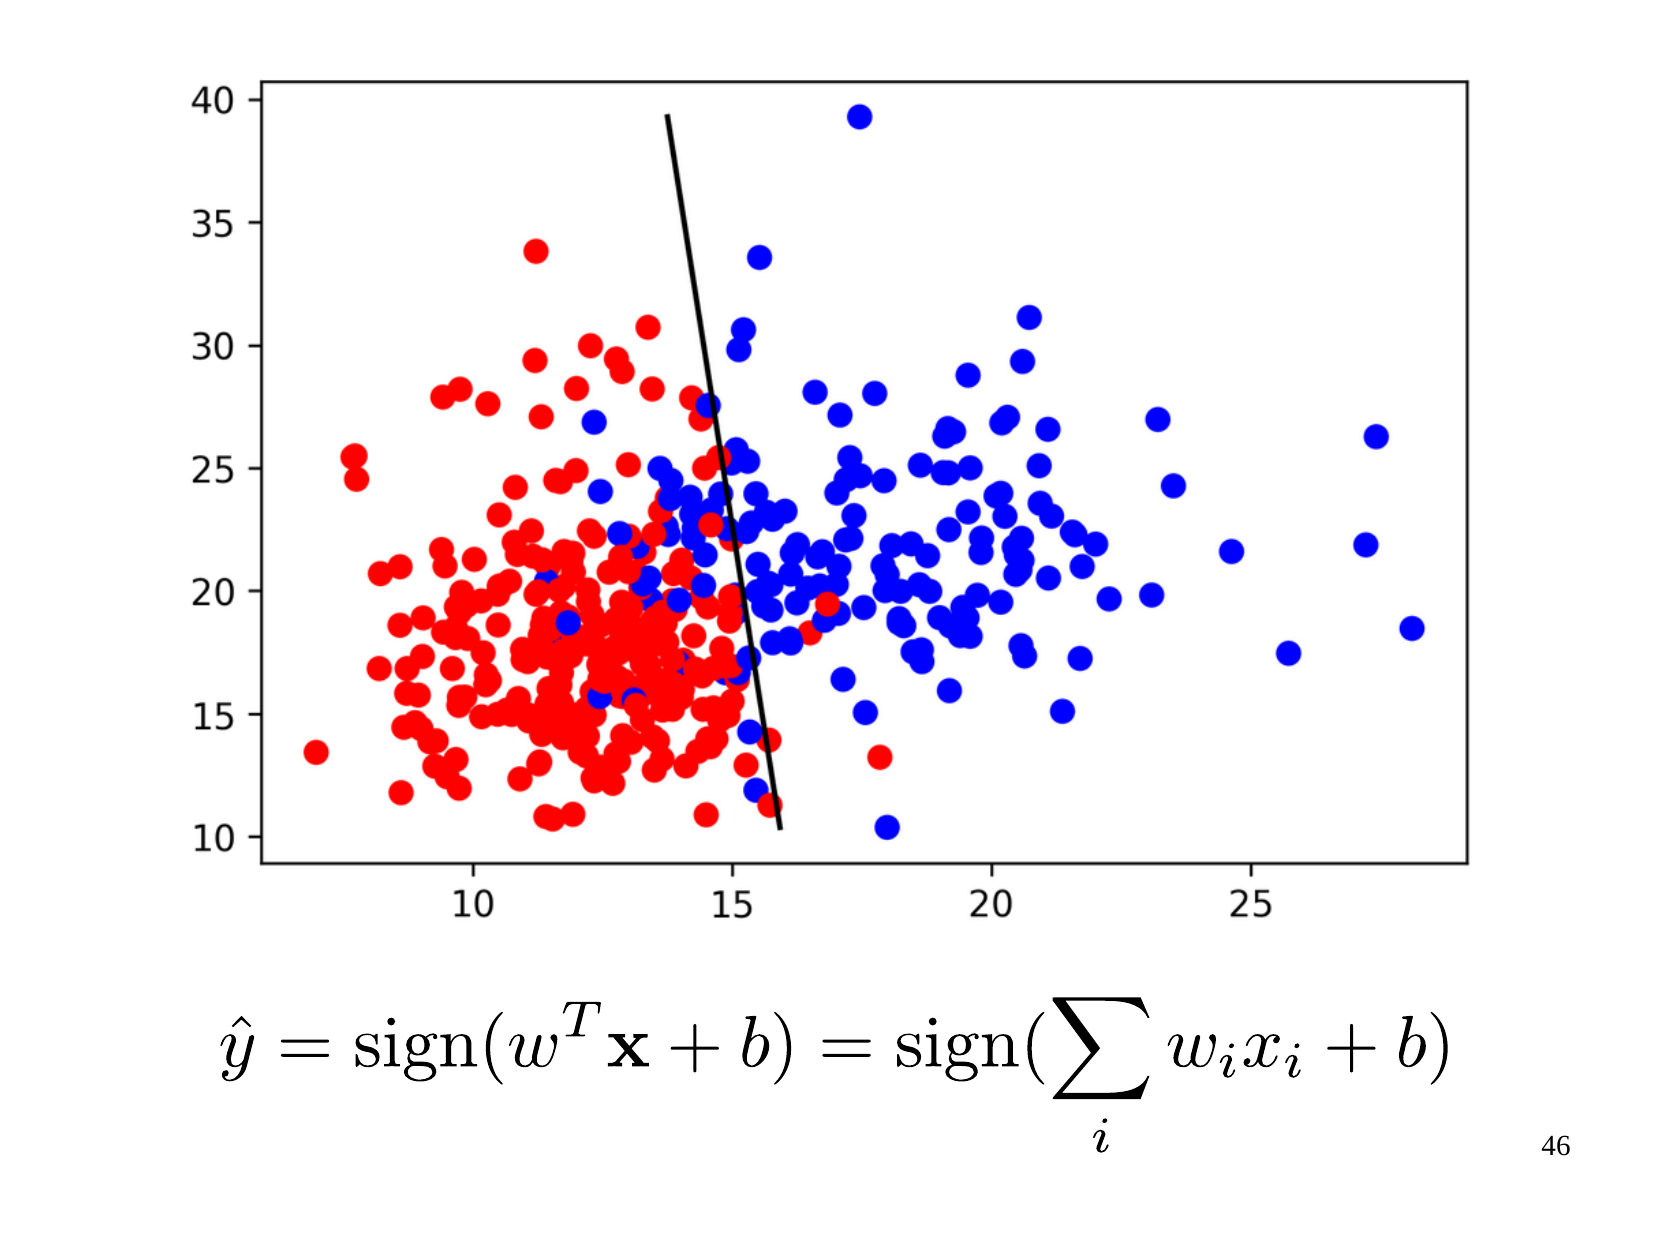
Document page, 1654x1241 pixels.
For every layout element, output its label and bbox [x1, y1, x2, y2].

picture [170, 49, 1501, 961]
text_box [218, 990, 1456, 1153]
